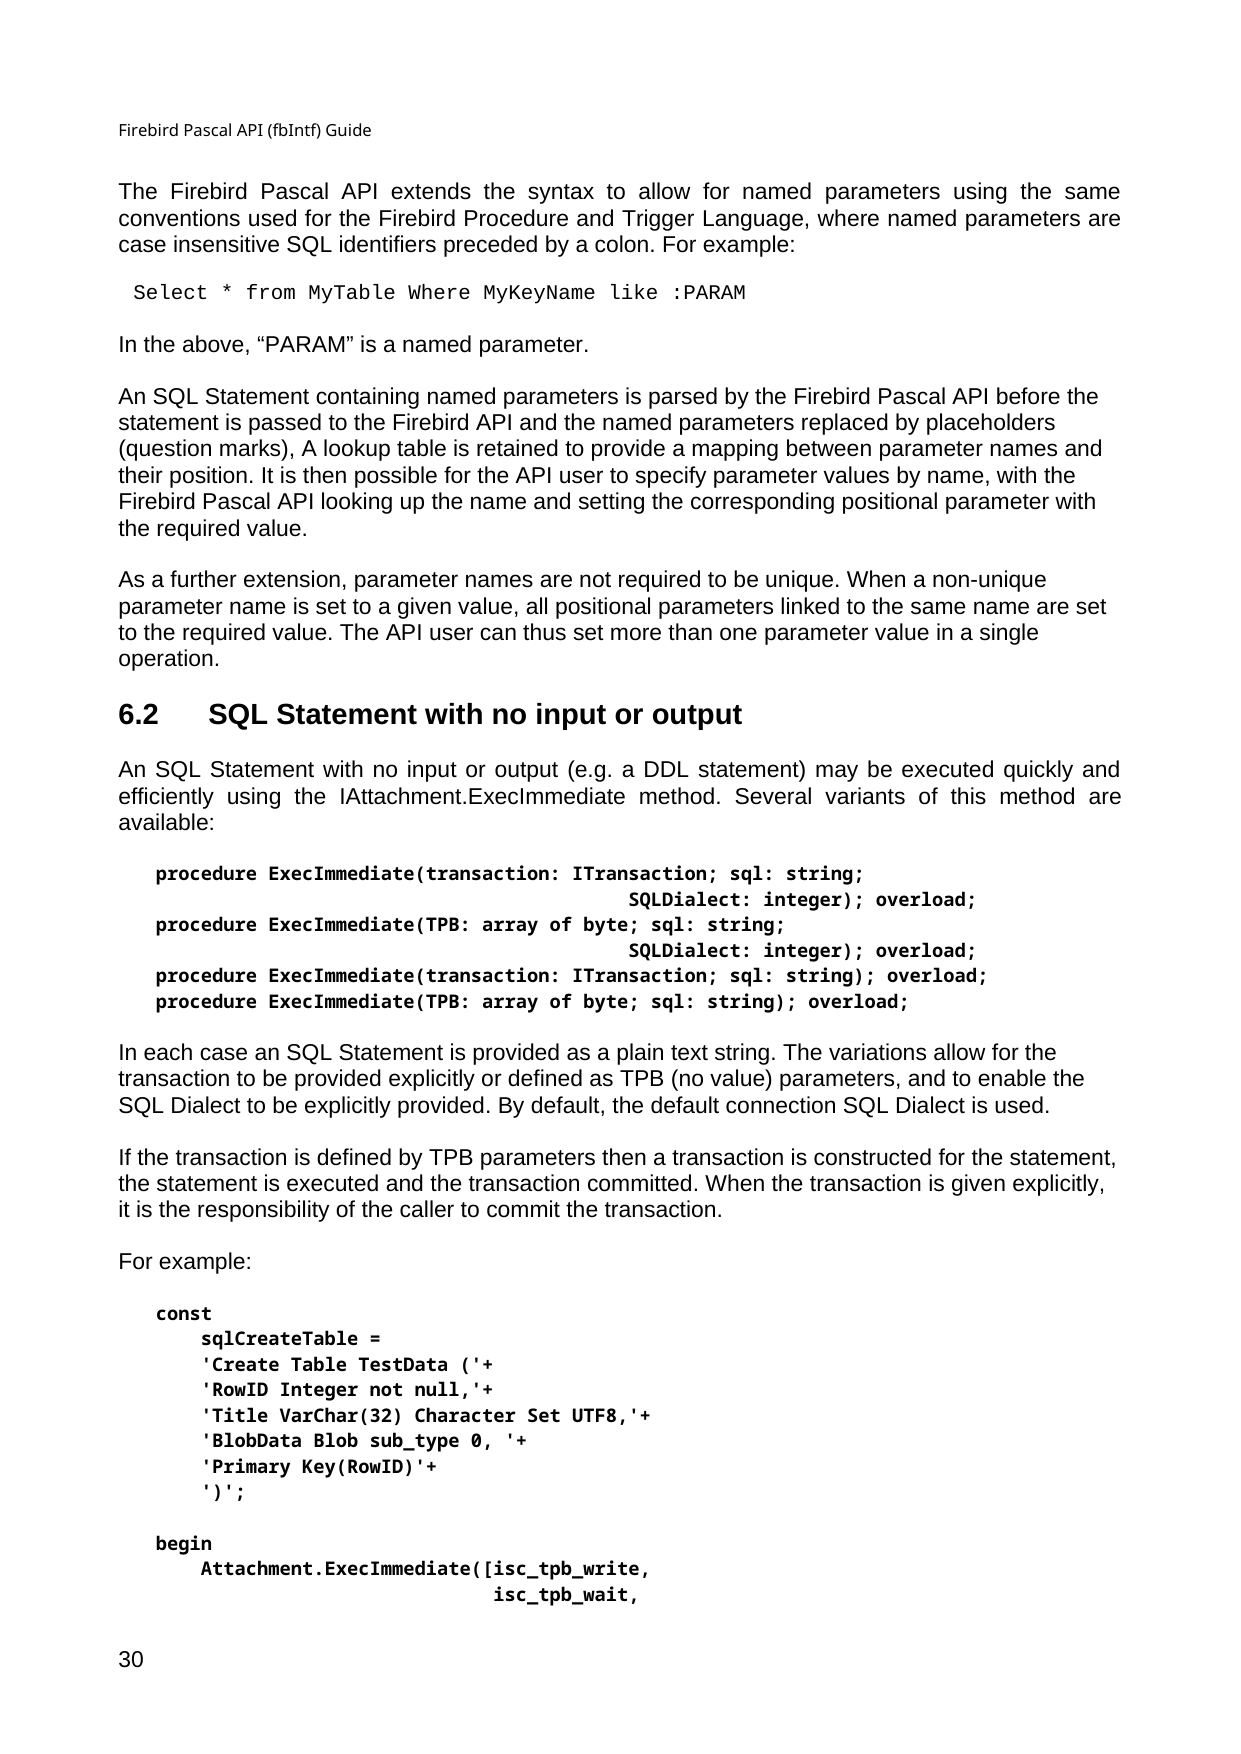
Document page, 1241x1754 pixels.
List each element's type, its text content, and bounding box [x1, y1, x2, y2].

text If the transaction is defined by TPB parameters then a transaction is constructed for the statement, the statement is executed and the transaction committed. When the transaction is given explicitly, it is the responsibility of the caller to commit the transaction. [118, 1144, 1122, 1223]
text As a further extension, parameter names are not required to be unique. When a non-unique parameter name is set to a given value, all positional parameters linked to the same name are set to the required value. The API user can thus set more than one parameter value in a single operation. [118, 566, 1122, 672]
text Attachment.ExecImmediate([isc_tpb_write, [156, 1555, 1122, 1581]
text For example: [118, 1248, 1122, 1274]
text const [156, 1300, 1122, 1326]
text The Firebird Pascal API extends the syntax to allow for named parameters using the same conventions used for the Firebird Procedure and Trigger Language, where named parameters are case insensitive SQL identifiers preceded by a colon. For example: [118, 178, 1122, 257]
text Select * from MyTable Where MyKeyName like :PARAM [133, 282, 1122, 306]
text 'BlobData Blob sub_type 0, '+ [156, 1428, 1122, 1453]
text An SQL Statement with no input or output (e.g. a DDL statement) may be executed quickly and efficiently using the IAttachment.ExecImmediate method. Several variants of this method are available: [118, 756, 1122, 835]
text procedure ExecImmediate(transaction: ITransaction; sql: string); overload; [156, 962, 1122, 988]
text SQLDialect: integer); overload; [156, 937, 1122, 962]
text In the above, “PARAM” is a named parameter. [118, 331, 1122, 357]
subtitle SQL Statement with no input or output [118, 697, 1122, 731]
text In each case an SQL Statement is provided as a plain text string. The variations allow for the transaction to be provided explicitly or defined as TPB (no value) parameters, and to enable the SQL Dialect to be explicitly provided. By default, the default connection SQL Dialect is used. [118, 1039, 1122, 1118]
text procedure ExecImmediate(TPB: array of byte; sql: string; [156, 911, 1122, 937]
text begin [156, 1530, 1122, 1555]
text sqlCreateTable = [156, 1326, 1122, 1351]
text SQLDialect: integer); overload; [156, 886, 1122, 911]
text 'Primary Key(RowID)'+ [156, 1453, 1122, 1479]
text An SQL Statement containing named parameters is parsed by the Firebird Pascal API before the statement is passed to the Firebird API and the named parameters replaced by placeholders (question marks), A lookup table is retained to provide a mapping between parameter names and their position. It is then possible for the API user to specify parameter values by name, with the Firebird Pascal API looking up the name and setting the corresponding positional parameter with the required value. [118, 383, 1122, 541]
text isc_tpb_wait, [156, 1581, 1122, 1606]
text procedure ExecImmediate(transaction: ITransaction; sql: string; [156, 860, 1122, 886]
text 'RowID Integer not null,'+ [156, 1377, 1122, 1402]
text 'Title VarChar(32) Character Set UTF8,'+ [156, 1402, 1122, 1428]
text ')'; [156, 1479, 1122, 1504]
text 'Create Table TestData ('+ [156, 1351, 1122, 1377]
text procedure ExecImmediate(TPB: array of byte; sql: string); overload; [156, 988, 1122, 1013]
